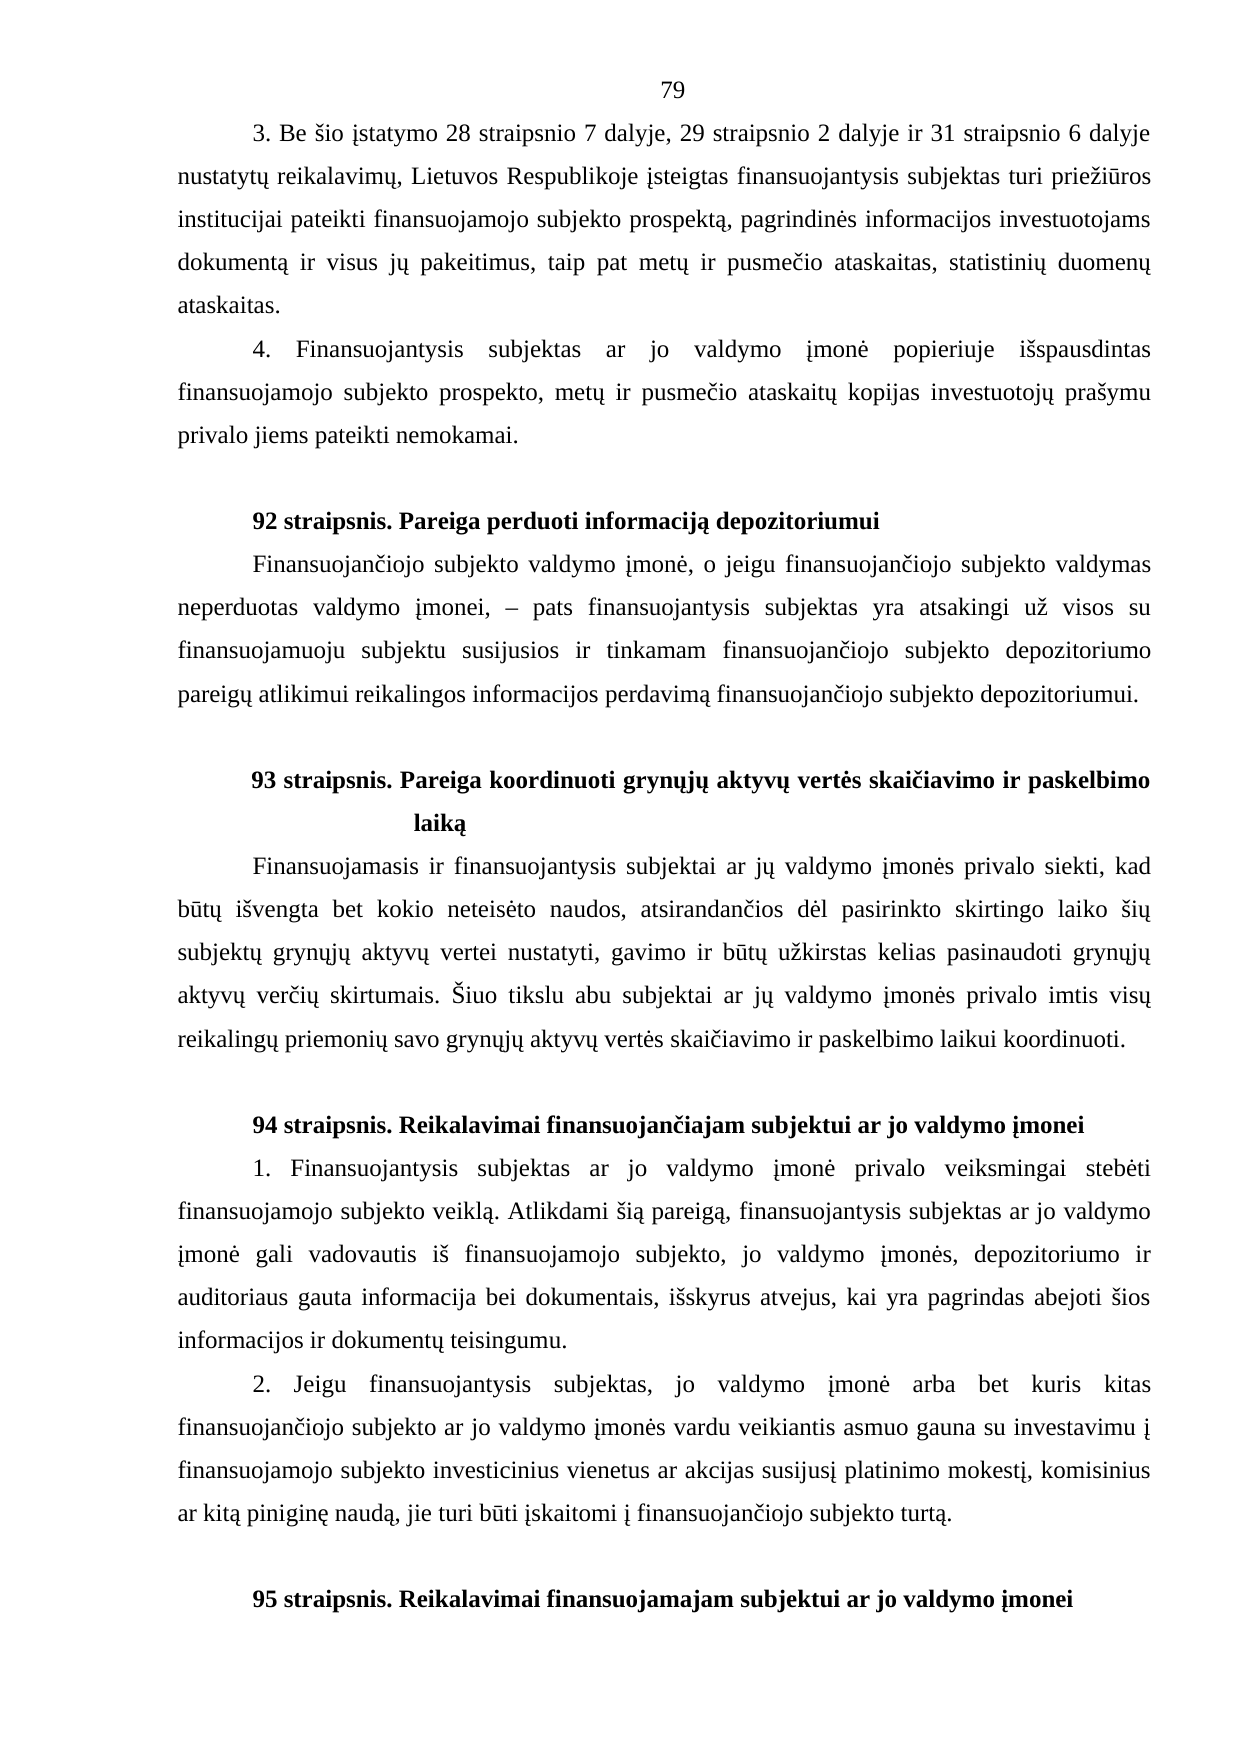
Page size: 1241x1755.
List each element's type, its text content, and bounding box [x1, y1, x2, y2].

text 1. Finansuojantysis subjektas ar jo valdymo įmonė privalo veiksmingai stebėti finansuojamojo subjekto veiklą. Atlikdami šią pareigą, finansuojantysis subjektas ar jo valdymo įmonė gali vadovautis iš finansuojamojo subjekto, jo valdymo įmonės, depozitoriumo ir auditoriaus gauta informacija bei dokumentais, išskyrus atvejus, kai yra pagrindas abejoti šios informacijos ir dokumentų teisingumu. [177, 1153, 1152, 1354]
text 92 straipsnis. Pareiga perduoti informaciją depozitoriumui [252, 506, 1152, 535]
text 4. Finansuojantysis subjektas ar jo valdymo įmonė popieriuje išspausdintas finansuojamojo subjekto prospekto, metų ir pusmečio ataskaitų kopijas investuotojų prašymu privalo jiems pateikti nemokamai. [177, 334, 1152, 449]
text 2. Jeigu finansuojantysis subjektas, jo valdymo įmonė arba bet kuris kitas finansuojančiojo subjekto ar jo valdymo įmonės vardu veikiantis asmuo gauna su investavimu į finansuojamojo subjekto investicinius vienetus ar akcijas susijusį platinimo mokestį, komisinius ar kitą piniginę naudą, jie turi būti įskaitomi į finansuojančiojo subjekto turtą. [177, 1369, 1152, 1527]
text 93 straipsnis. Pareiga koordinuoti grynųjų aktyvų vertės skaičiavimo ir paskelbimo laiką [251, 765, 1152, 837]
text 3. Be šio įstatymo 28 straipsnio 7 dalyje, 29 straipsnio 2 dalyje ir 31 straipsnio 6 dalyje nustatytų reikalavimų, Lietuvos Respublikoje įsteigtas finansuojantysis subjektas turi priežiūros institucijai pateikti finansuojamojo subjekto prospektą, pagrindinės informacijos investuotojams dokumentą ir visus jų pakeitimus, taip pat metų ir pusmečio ataskaitas, statistinių duomenų ataskaitas. [177, 118, 1152, 319]
text Finansuojančiojo subjekto valdymo įmonė, o jeigu finansuojančiojo subjekto valdymas neperduotas valdymo įmonei, – pats finansuojantysis subjektas yra atsakingi už visos su finansuojamuoju subjektu susijusios ir tinkamam finansuojančiojo subjekto depozitoriumo pareigų atlikimui reikalingos informacijos perdavimą finansuojančiojo subjekto depozitoriumui. [177, 549, 1152, 707]
text 95 straipsnis. Reikalavimai finansuojamajam subjektui ar jo valdymo įmonei [252, 1584, 1152, 1613]
text Finansuojamasis ir finansuojantysis subjektai ar jų valdymo įmonės privalo siekti, kad būtų išvengta bet kokio neteisėto naudos, atsirandančios dėl pasirinkto skirtingo laiko šių subjektų grynųjų aktyvų vertei nustatyti, gavimo ir būtų užkirstas kelias pasinaudoti grynųjų aktyvų verčių skirtumais. Šiuo tikslu abu subjektai ar jų valdymo įmonės privalo imtis visų reikalingų priemonių savo grynųjų aktyvų vertės skaičiavimo ir paskelbimo laikui koordinuoti. [177, 851, 1152, 1052]
text 94 straipsnis. Reikalavimai finansuojančiajam subjektui ar jo valdymo įmonei [252, 1110, 1152, 1139]
